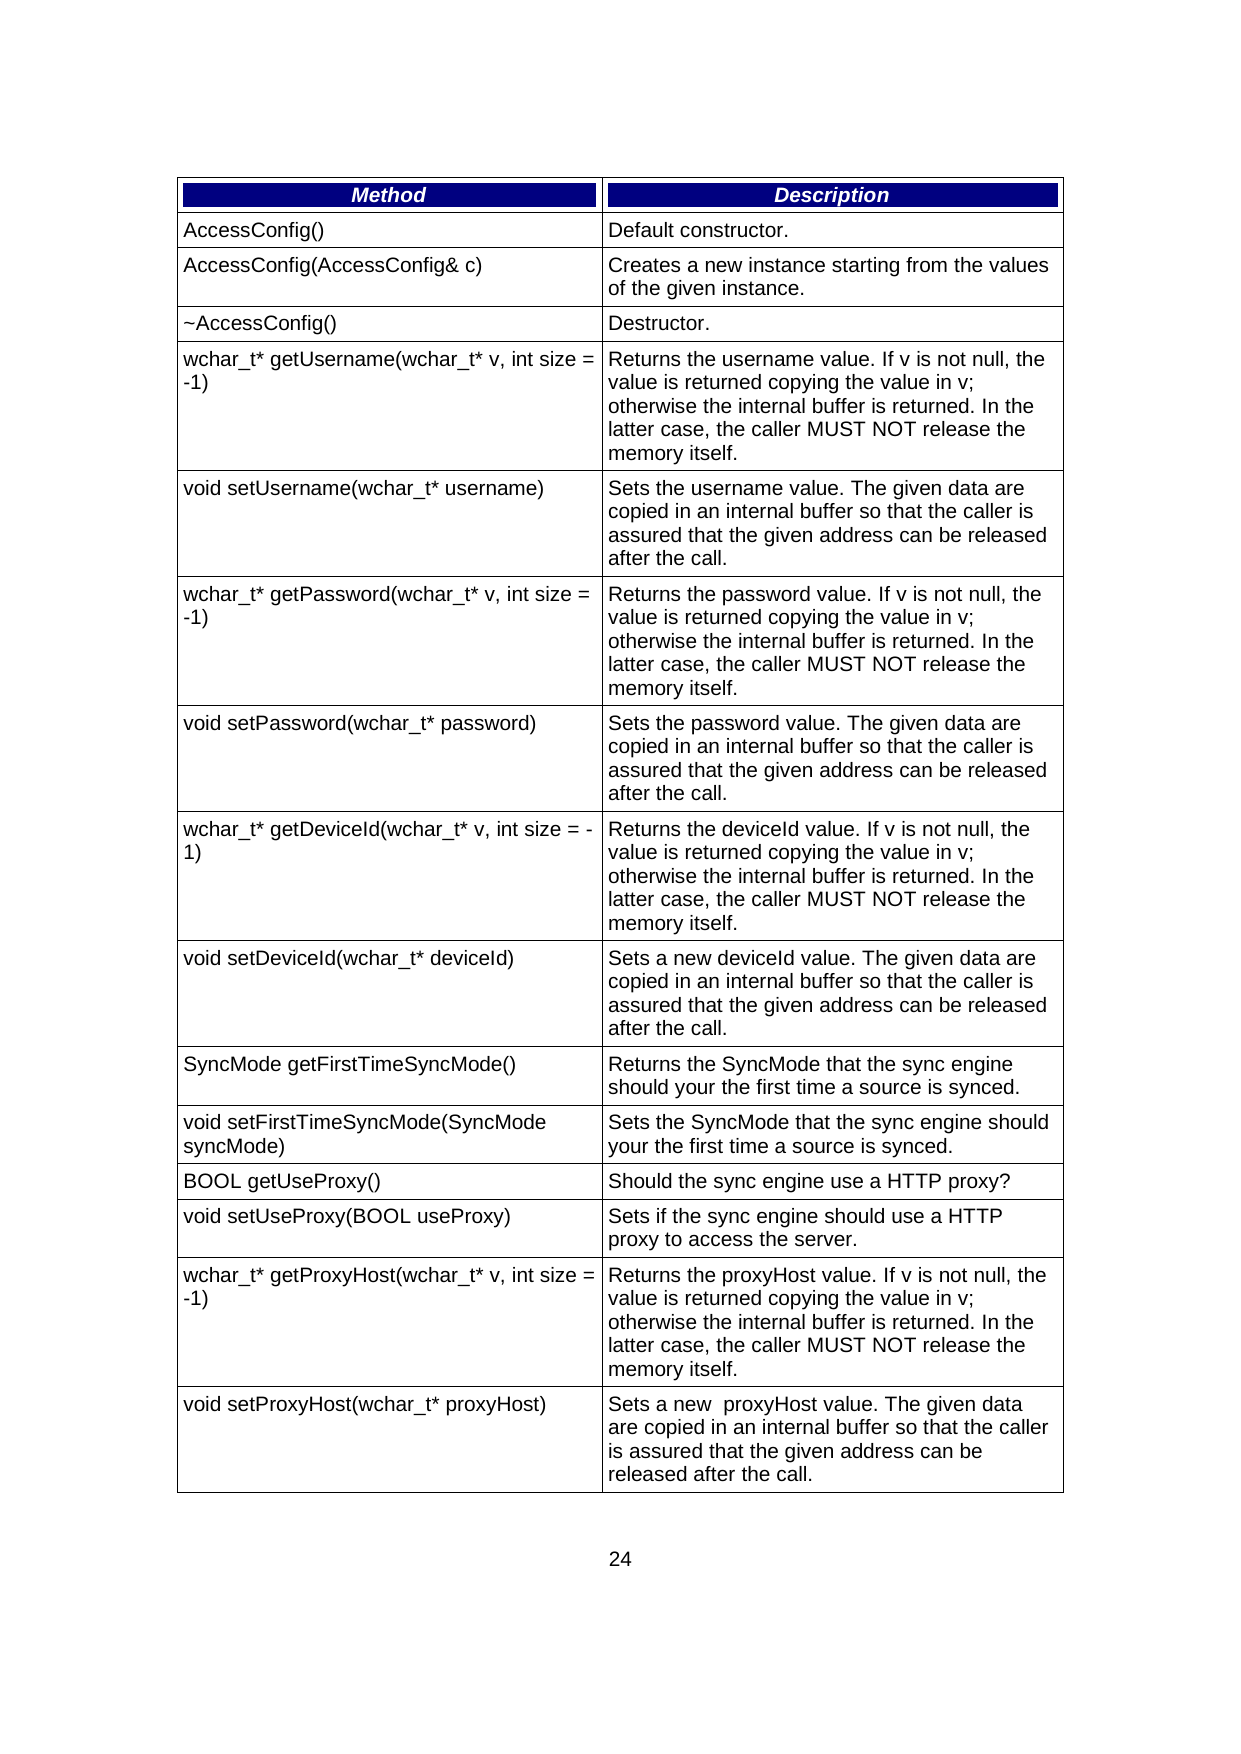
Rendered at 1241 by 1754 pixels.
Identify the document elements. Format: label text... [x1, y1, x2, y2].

table_cell void setUsername(wchar_t* username) [178, 471, 602, 576]
table_cell void setDeviceId(wchar_t* deviceId) [178, 941, 602, 1046]
table_cell Returns the proxyHost value. If v is not null, the value is returned copying the value in v; otherwise the internal buffer is returned. In the latter case, the caller MUST NOT release the memory itself. [603, 1258, 1063, 1386]
table_cell Sets a new deviceId value. The given data are copied in an internal buffer so that the caller is assured that the given address can be released after the call. [603, 941, 1063, 1046]
table_cell AccessConfig() [178, 213, 602, 247]
table_cell Sets the SyncMode that the sync engine should your the first time a source is synced. [603, 1106, 1063, 1163]
table_cell Returns the SyncMode that the sync engine should your the first time a source is synced. [603, 1047, 1063, 1105]
table_cell AccessConfig(AccessConfig& c) [178, 248, 602, 306]
table_cell Sets the password value. The given data are copied in an internal buffer so that the caller is assured that the given address can be released after the call. [603, 706, 1063, 811]
table_cell Returns the deviceId value. If v is not null, the value is returned copying the value in v; otherwise the internal buffer is returned. In the latter case, the caller MUST NOT release the memory itself. [603, 812, 1063, 940]
table_cell Sets the username value. The given data are copied in an internal buffer so that the caller is assured that the given address can be released after the call. [603, 471, 1063, 576]
table_cell SyncMode getFirstTimeSyncMode() [178, 1047, 602, 1105]
table_cell wchar_t* getPassword(wchar_t* v, int size = -1) [178, 577, 602, 705]
table_cell BOOL getUseProxy() [178, 1164, 602, 1199]
table_cell wchar_t* getDeviceId(wchar_t* v, int size = -1) [178, 812, 602, 940]
table_cell ~AccessConfig() [178, 307, 602, 341]
table_cell void setFirstTimeSyncMode(SyncMode syncMode) [178, 1106, 602, 1163]
table_cell void setPassword(wchar_t* password) [178, 706, 602, 811]
table_cell Returns the password value. If v is not null, the value is returned copying the value in v; otherwise the internal buffer is returned. In the latter case, the caller MUST NOT release the memory itself. [603, 577, 1063, 705]
table_cell wchar_t* getProxyHost(wchar_t* v, int size = -1) [178, 1258, 602, 1386]
table_header Description [603, 178, 1063, 212]
table_cell Sets if the sync engine should use a HTTP proxy to access the server. [603, 1200, 1063, 1257]
table_cell void setProxyHost(wchar_t* proxyHost) [178, 1387, 602, 1492]
table_cell wchar_t* getUsername(wchar_t* v, int size = -1) [178, 342, 602, 470]
table_cell Returns the username value. If v is not null, the value is returned copying the value in v; otherwise the internal buffer is returned. In the latter case, the caller MUST NOT release the memory itself. [603, 342, 1063, 470]
table_cell Should the sync engine use a HTTP proxy? [603, 1164, 1063, 1199]
table_header Method [178, 178, 602, 212]
table_cell void setUseProxy(BOOL useProxy) [178, 1200, 602, 1257]
table_cell Default constructor. [603, 213, 1063, 247]
table_cell Creates a new instance starting from the values of the given instance. [603, 248, 1063, 306]
table_cell Destructor. [603, 307, 1063, 341]
table_cell Sets a new proxyHost value. The given data are copied in an internal buffer so that the caller is assured that the given address can be released after the call. [603, 1387, 1063, 1492]
